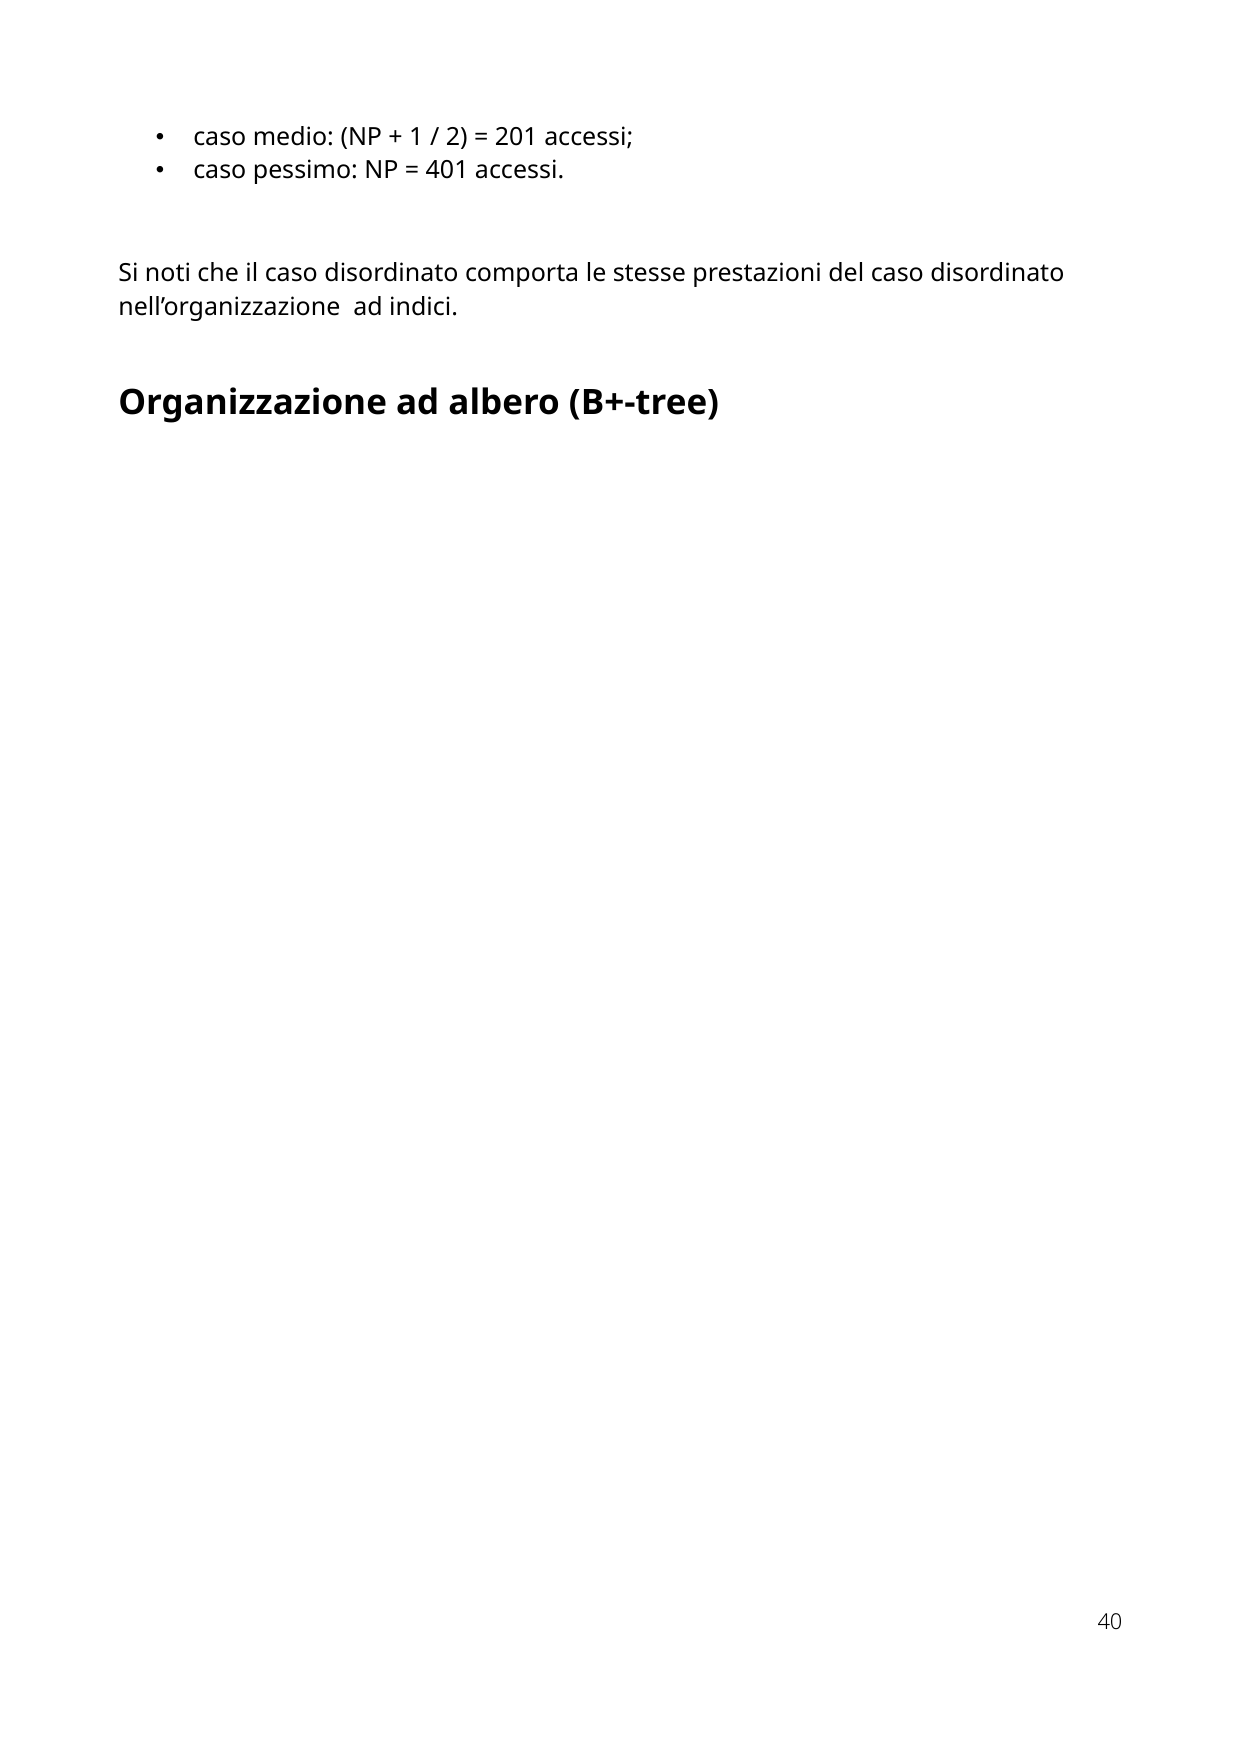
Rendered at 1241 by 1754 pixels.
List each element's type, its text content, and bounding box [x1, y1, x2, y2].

subtitle Organizzazione ad albero (B+-tree) [118, 377, 1122, 425]
list caso medio: (NP + 1 / 2) = 201 accessi; [156, 118, 1122, 152]
list caso pessimo: NP = 401 accessi. [156, 152, 1122, 186]
text Si noti che il caso disordinato comporta le stesse prestazioni del caso disordinato nell’organizzazione ad indici. [118, 254, 1122, 322]
